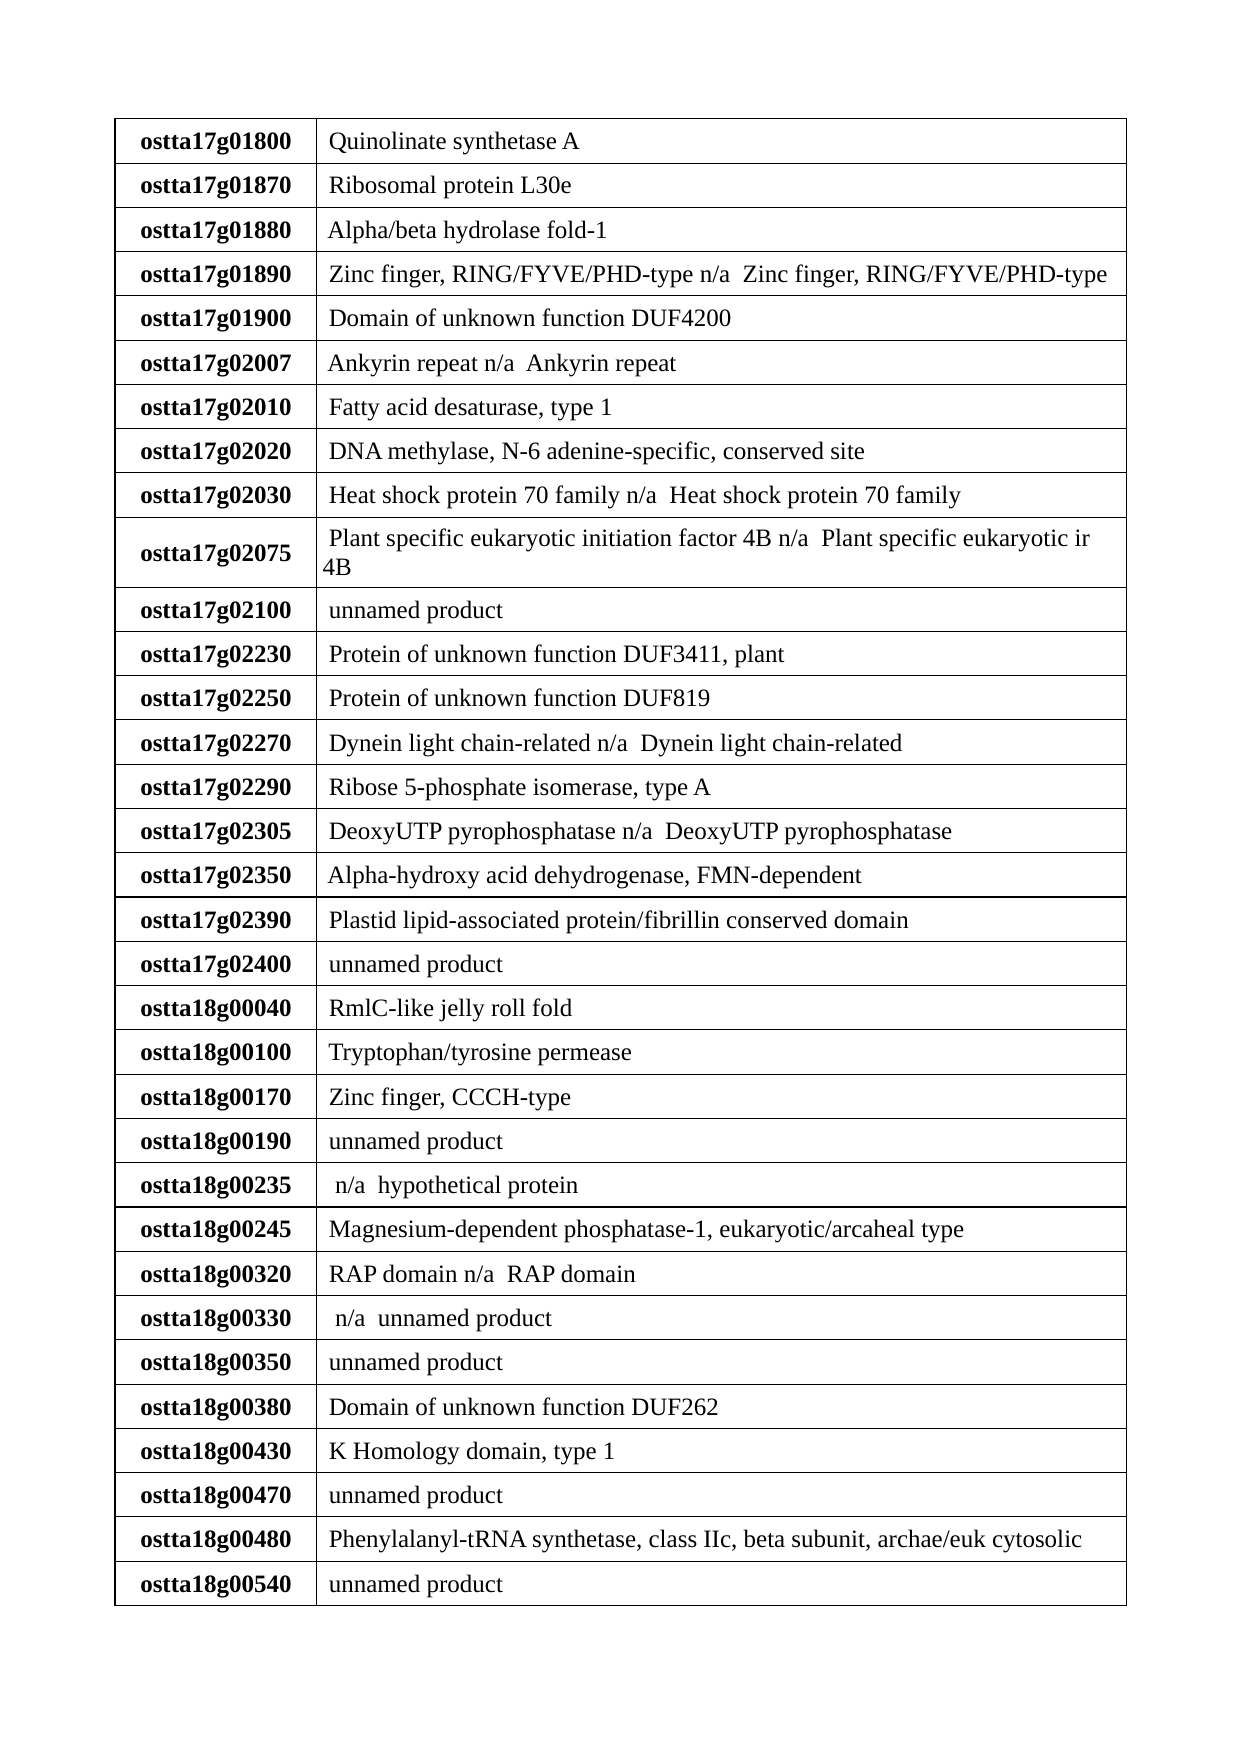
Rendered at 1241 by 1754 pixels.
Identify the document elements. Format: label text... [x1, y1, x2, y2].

table_cell [1127, 587, 1240, 631]
table_cell [1127, 1029, 1240, 1073]
table_cell [1127, 207, 1240, 251]
table_cell Zinc finger, RING/FYVE/PHD-type n/a Zinc finger, RING/FYVE/PHD-type [317, 252, 1126, 295]
table_cell unnamed product [317, 1119, 1126, 1162]
table_cell [1127, 118, 1240, 162]
table_cell [1127, 852, 1240, 896]
table_cell Protein of unknown function DUF819 [317, 676, 1126, 719]
table_cell Zinc finger, CCCH-type [317, 1075, 1126, 1118]
table_cell unnamed product [317, 1340, 1126, 1383]
table_cell Plastid lipid-associated protein/fibrillin conserved domain [317, 898, 1126, 941]
table_cell ostta17g02010 [116, 385, 316, 428]
table_cell Fatty acid desaturase, type 1 [317, 385, 1126, 428]
table_cell Heat shock protein 70 family n/a Heat shock protein 70 family [317, 473, 1126, 517]
table_cell unnamed product [317, 942, 1126, 985]
table_cell ostta17g02100 [116, 588, 316, 631]
table_cell ostta17g01870 [116, 164, 316, 207]
table_cell ostta17g01880 [116, 208, 316, 251]
table_cell ostta18g00330 [116, 1296, 316, 1339]
table_cell [1127, 719, 1240, 764]
table_cell ostta17g02230 [116, 632, 316, 675]
table_cell Ankyrin repeat n/a Ankyrin repeat [317, 341, 1126, 384]
table_cell [1127, 1162, 1240, 1206]
table_cell [1127, 896, 1240, 941]
table_cell Domain of unknown function DUF262 [317, 1385, 1126, 1428]
table_cell ostta17g02020 [116, 429, 316, 472]
table_cell [1127, 675, 1240, 719]
table_cell ostta18g00190 [116, 1119, 316, 1162]
table_cell [1127, 1561, 1240, 1605]
table_cell ostta17g01890 [116, 252, 316, 295]
table_cell [1127, 1472, 1240, 1516]
table_cell Domain of unknown function DUF4200 [317, 296, 1126, 339]
table_cell [1127, 251, 1240, 295]
table_cell ostta17g02007 [116, 341, 316, 384]
table_cell [1127, 163, 1240, 207]
table_cell Alpha-hydroxy acid dehydrogenase, FMN-dependent [317, 853, 1126, 896]
table_cell Plant specific eukaryotic initiation factor 4B n/a Plant specific eukaryotic ir 4B [317, 518, 1126, 587]
table_cell [1127, 985, 1240, 1029]
table_cell [1127, 1251, 1240, 1295]
table_cell [1127, 472, 1240, 517]
table_cell ostta18g00540 [116, 1562, 316, 1605]
table_cell [1127, 808, 1240, 852]
table_cell ostta17g02030 [116, 473, 316, 517]
table_cell Alpha/beta hydrolase fold-1 [317, 208, 1126, 251]
table_cell RmlC-like jelly roll fold [317, 986, 1126, 1029]
table_cell ostta17g02400 [116, 942, 316, 985]
table_cell Phenylalanyl-tRNA synthetase, class IIc, beta subunit, archae/euk cytosolic [317, 1517, 1126, 1561]
table_cell n/a unnamed product [317, 1296, 1126, 1339]
table_cell [1127, 1118, 1240, 1162]
table_cell [1127, 1295, 1240, 1339]
table_cell Quinolinate synthetase A [317, 119, 1126, 162]
table_cell ostta18g00245 [116, 1208, 316, 1251]
table_cell ostta18g00235 [116, 1163, 316, 1206]
table_cell Protein of unknown function DUF3411, plant [317, 632, 1126, 675]
table_cell [1127, 1074, 1240, 1118]
table_cell Tryptophan/tyrosine permease [317, 1030, 1126, 1073]
table_cell ostta18g00480 [116, 1517, 316, 1561]
table_cell [1127, 517, 1240, 587]
table_cell [1127, 428, 1240, 472]
table_cell [1127, 340, 1240, 384]
table_cell ostta17g01900 [116, 296, 316, 339]
table_cell [1127, 941, 1240, 985]
table_cell RAP domain n/a RAP domain [317, 1252, 1126, 1295]
table_cell Ribosomal protein L30e [317, 164, 1126, 207]
table_cell K Homology domain, type 1 [317, 1429, 1126, 1472]
table_cell [1127, 1206, 1240, 1251]
table_cell ostta18g00320 [116, 1252, 316, 1295]
table_cell ostta18g00430 [116, 1429, 316, 1472]
table_cell n/a hypothetical protein [317, 1163, 1126, 1206]
table_cell ostta18g00350 [116, 1340, 316, 1383]
table_cell ostta17g02270 [116, 720, 316, 764]
table_cell [1127, 1339, 1240, 1383]
table_cell [1127, 1428, 1240, 1472]
table_cell ostta18g00040 [116, 986, 316, 1029]
table_cell [1127, 1384, 1240, 1428]
table_cell [1127, 764, 1240, 808]
table_cell DeoxyUTP pyrophosphatase n/a DeoxyUTP pyrophosphatase [317, 809, 1126, 852]
table_cell ostta17g02350 [116, 853, 316, 896]
table_cell ostta18g00380 [116, 1385, 316, 1428]
table_cell ostta17g02305 [116, 809, 316, 852]
table_cell Magnesium-dependent phosphatase-1, eukaryotic/arcaheal type [317, 1208, 1126, 1251]
table_cell ostta18g00470 [116, 1473, 316, 1516]
table_cell ostta18g00170 [116, 1075, 316, 1118]
table_cell DNA methylase, N-6 adenine-specific, conserved site [317, 429, 1126, 472]
table_cell unnamed product [317, 1562, 1126, 1605]
table_cell ostta18g00100 [116, 1030, 316, 1073]
table_cell unnamed product [317, 588, 1126, 631]
table_cell ostta17g02290 [116, 765, 316, 808]
table_cell ostta17g02250 [116, 676, 316, 719]
table_cell ostta17g01800 [116, 119, 316, 162]
table_cell [1127, 384, 1240, 428]
table_cell Dynein light chain-related n/a Dynein light chain-related [317, 720, 1126, 764]
table_cell [1127, 631, 1240, 675]
table_cell ostta17g02075 [116, 518, 316, 587]
table_cell ostta17g02390 [116, 898, 316, 941]
table_cell [1127, 295, 1240, 339]
table_cell Ribose 5-phosphate isomerase, type A [317, 765, 1126, 808]
table_cell unnamed product [317, 1473, 1126, 1516]
table_cell [1127, 1516, 1240, 1561]
